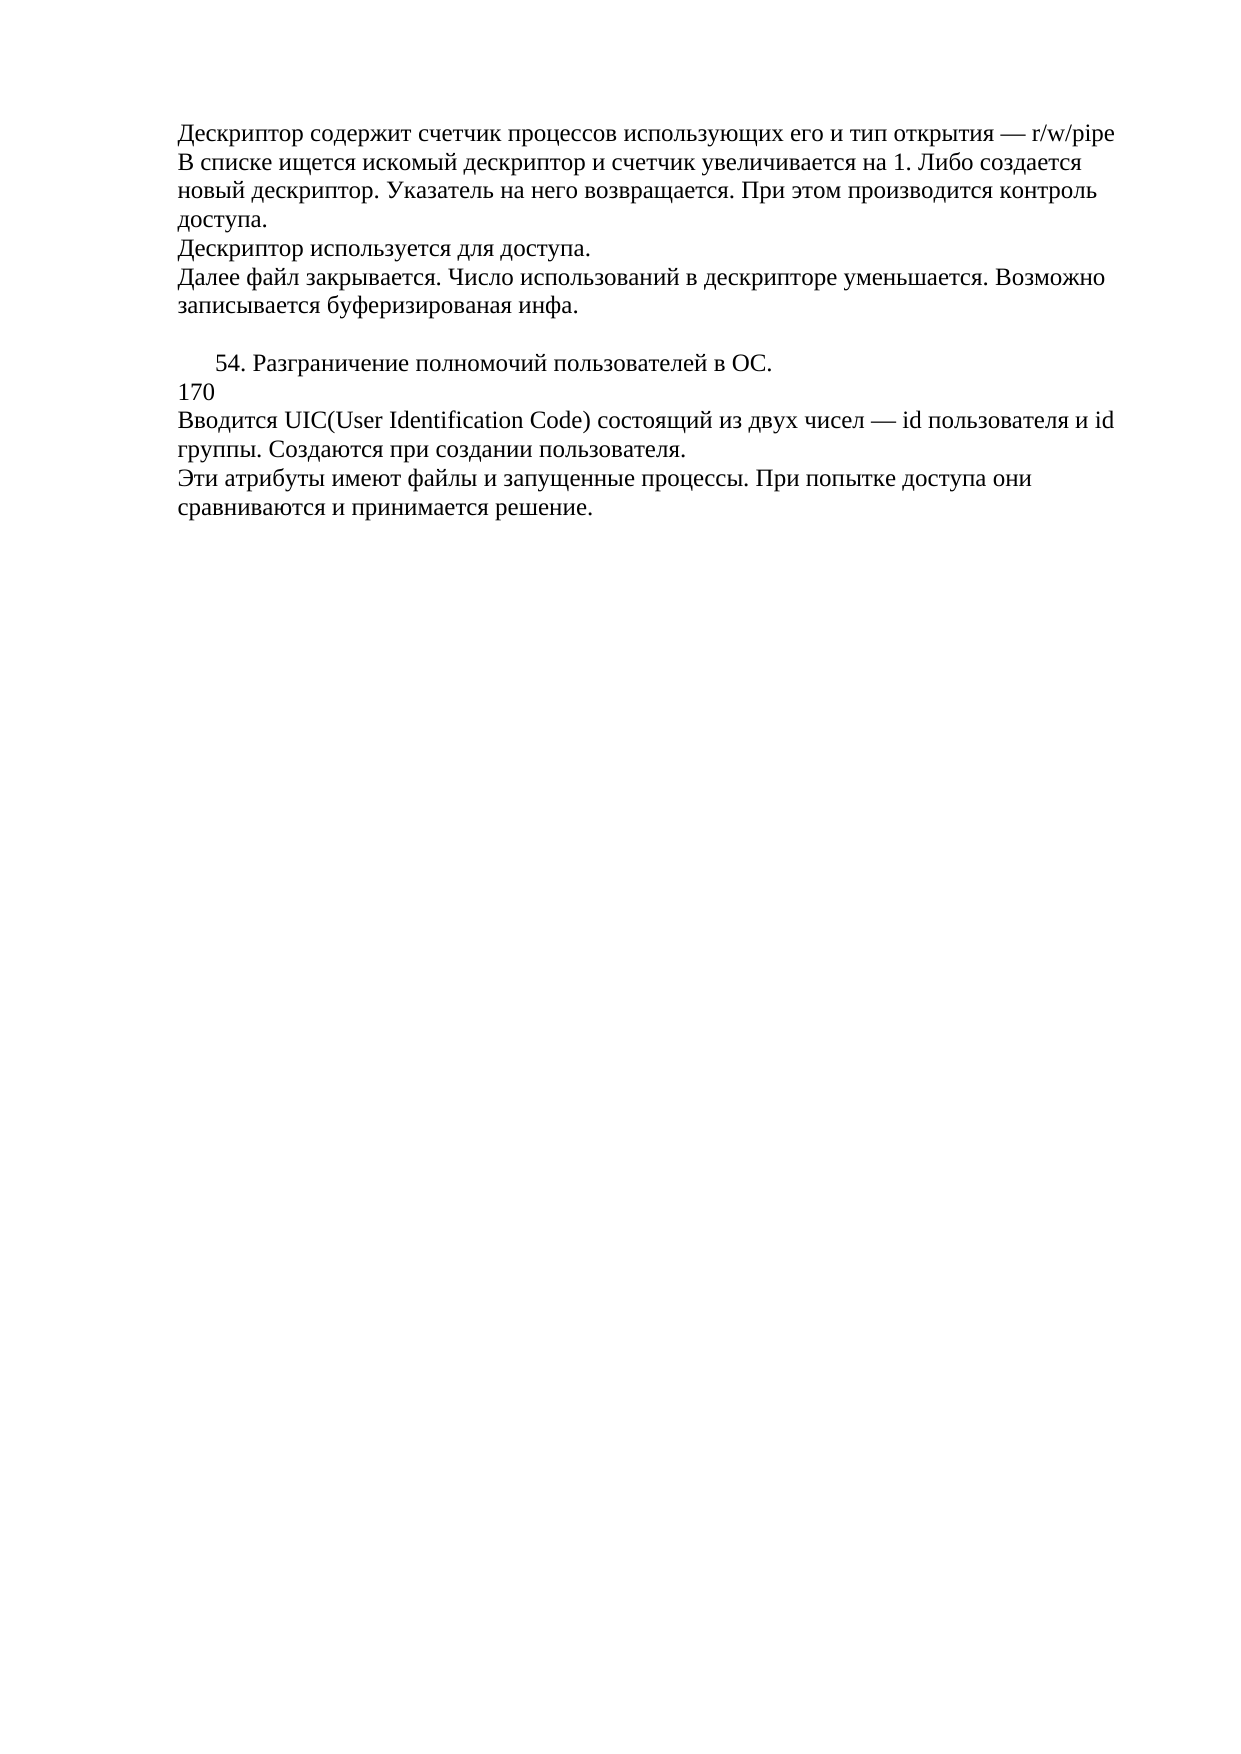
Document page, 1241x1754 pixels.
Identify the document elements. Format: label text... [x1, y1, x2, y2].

text Дескриптор содержит счетчик процессов использующих его и тип открытия — r/w/pipe [177, 118, 1152, 147]
text Эти атрибуты имеют файлы и запущенные процессы. При попытке доступа они сравниваются и принимается решение. [177, 463, 1152, 521]
list Разграничение полномочий пользователей в ОС. [215, 348, 1152, 377]
text Далее файл закрывается. Число использований в дескрипторе уменьшается. Возможно записывается буферизированая инфа. [177, 262, 1152, 319]
text В списке ищется искомый дескриптор и счетчик увеличивается на 1. Либо создается новый дескриптор. Указатель на него возвращается. При этом производится контроль доступа. [177, 147, 1152, 233]
text 170 [177, 377, 1152, 406]
text Дескриптор используется для доступа. [177, 233, 1152, 262]
text Вводится UIC(User Identification Code) состоящий из двух чисел — id пользователя и id группы. Создаются при создании пользователя. [177, 406, 1152, 463]
